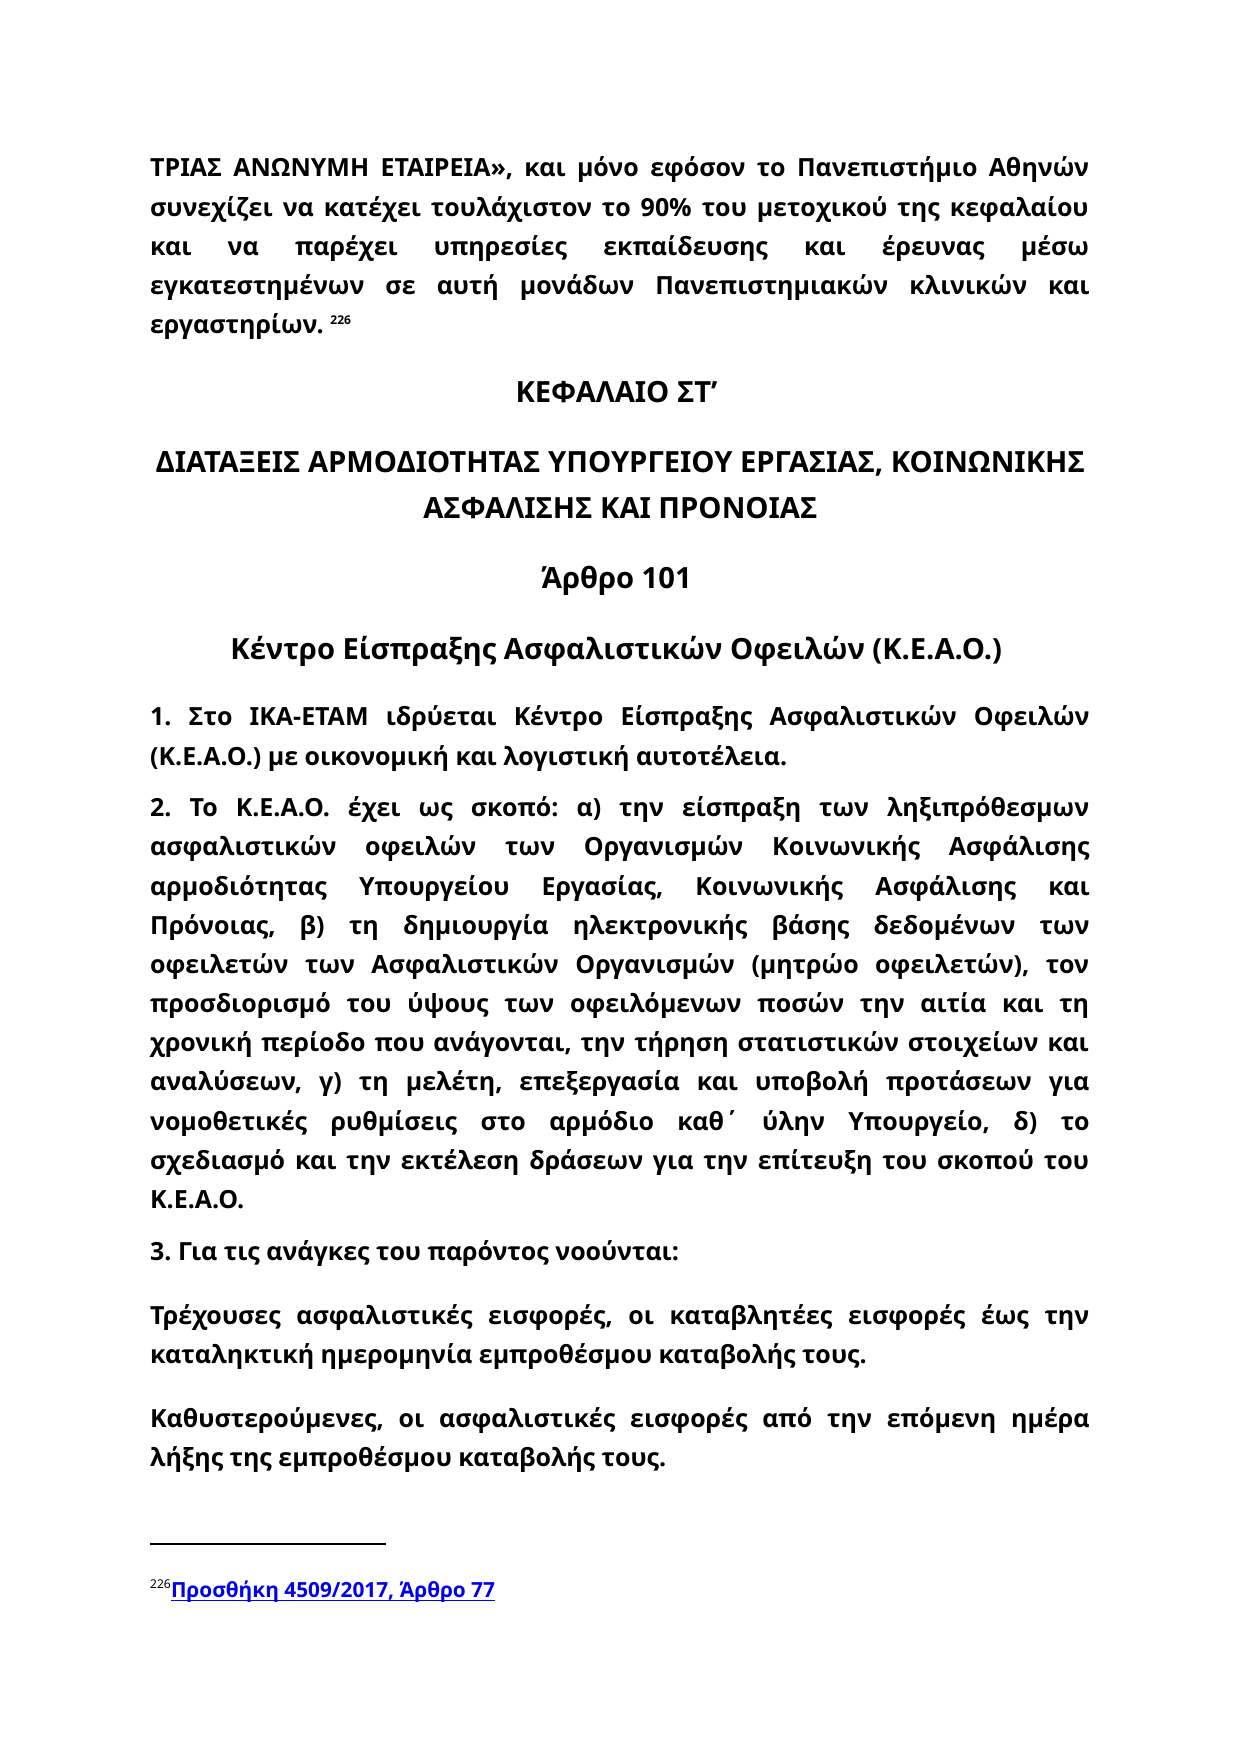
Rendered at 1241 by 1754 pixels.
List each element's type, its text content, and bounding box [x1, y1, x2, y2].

text Προσθήκη 4509/2017, Άρθρο 77 [150, 1576, 1090, 1604]
text 2. Το Κ.Ε.Α.Ο. έχει ως σκοπό: α) την είσπραξη των ληξιπρόθεσμων ασφαλιστικών οφειλών των Οργανισμών Κοινωνικής Ασφάλισης αρμοδιότητας Υπουργείου Εργασίας, Κοινωνικής Ασφάλισης και Πρόνοιας, β) τη δημιουργία ηλεκτρονικής βάσης δεδομένων των οφειλετών των Ασφαλιστικών Οργανισμών (μητρώο οφειλετών), τον προσδιορισμό του ύψους των οφειλόμενων ποσών την αιτία και τη χρονική περίοδο που ανάγονται, την τήρηση στατιστικών στοιχείων και αναλύσεων, γ) τη μελέτη, επεξεργασία και υποβολή προτάσεων για νομοθετικές ρυθμίσεις στο αρμόδιο καθ΄ ύλην Υπουργείο, δ) το σχεδιασμό και την εκτέλεση δράσεων για την επίτευξη του σκοπού του Κ.Ε.Α.Ο. [150, 790, 1090, 1216]
subtitle Άρθρο 101 [150, 558, 1090, 597]
subtitle ΚΕΦΑΛΑΙΟ ΣΤ’ [150, 371, 1090, 411]
text Καθυστερούμενες, οι ασφαλιστικές εισφορές από την επόμενη ημέρα λήξης της εμπροθέσμου καταβολής τους. [150, 1401, 1090, 1474]
subtitle ΔΙΑΤΑΞΕΙΣ ΑΡΜΟΔΙΟΤΗΤΑΣ ΥΠΟΥΡΓΕΙΟΥ ΕΡΓΑΣΙΑΣ, ΚΟΙΝΩΝΙΚΗΣ ΑΣΦΑΛΙΣΗΣ ΚΑΙ ΠΡΟΝΟΙΑΣ [150, 441, 1090, 527]
text 3. Για τις ανάγκες του παρόντος νοούνται: [150, 1233, 1090, 1267]
text Τρέχουσες ασφαλιστικές εισφορές, οι καταβλητέες εισφορές έως την καταληκτική ημερομηνία εμπροθέσμου καταβολής τους. [150, 1297, 1090, 1371]
text 1. Στο ΙΚΑ-ΕΤΑΜ ιδρύεται Κέντρο Είσπραξης Ασφαλιστικών Οφειλών (Κ.Ε.Α.Ο.) με οικονομική και λογιστική αυτοτέλεια. [150, 699, 1090, 772]
subtitle Κέντρο Είσπραξης Ασφαλιστικών Οφειλών (Κ.Ε.Α.Ο.) [150, 628, 1090, 668]
text ΤΡΙΑΣ ΑΝΩΝΥΜΗ ΕΤΑΙΡΕΙΑ», και μόνο εφόσον το Πανεπιστήμιο Αθηνών συνεχίζει να κατέχει τουλάχιστον το 90% του μετοχικού της κεφαλαίου και να παρέχει υπηρεσίες εκπαίδευσης και έρευνας μέσω εγκατεστημένων σε αυτή μονάδων Πανεπιστημιακών κλινικών και εργαστηρίων. [150, 150, 1090, 341]
